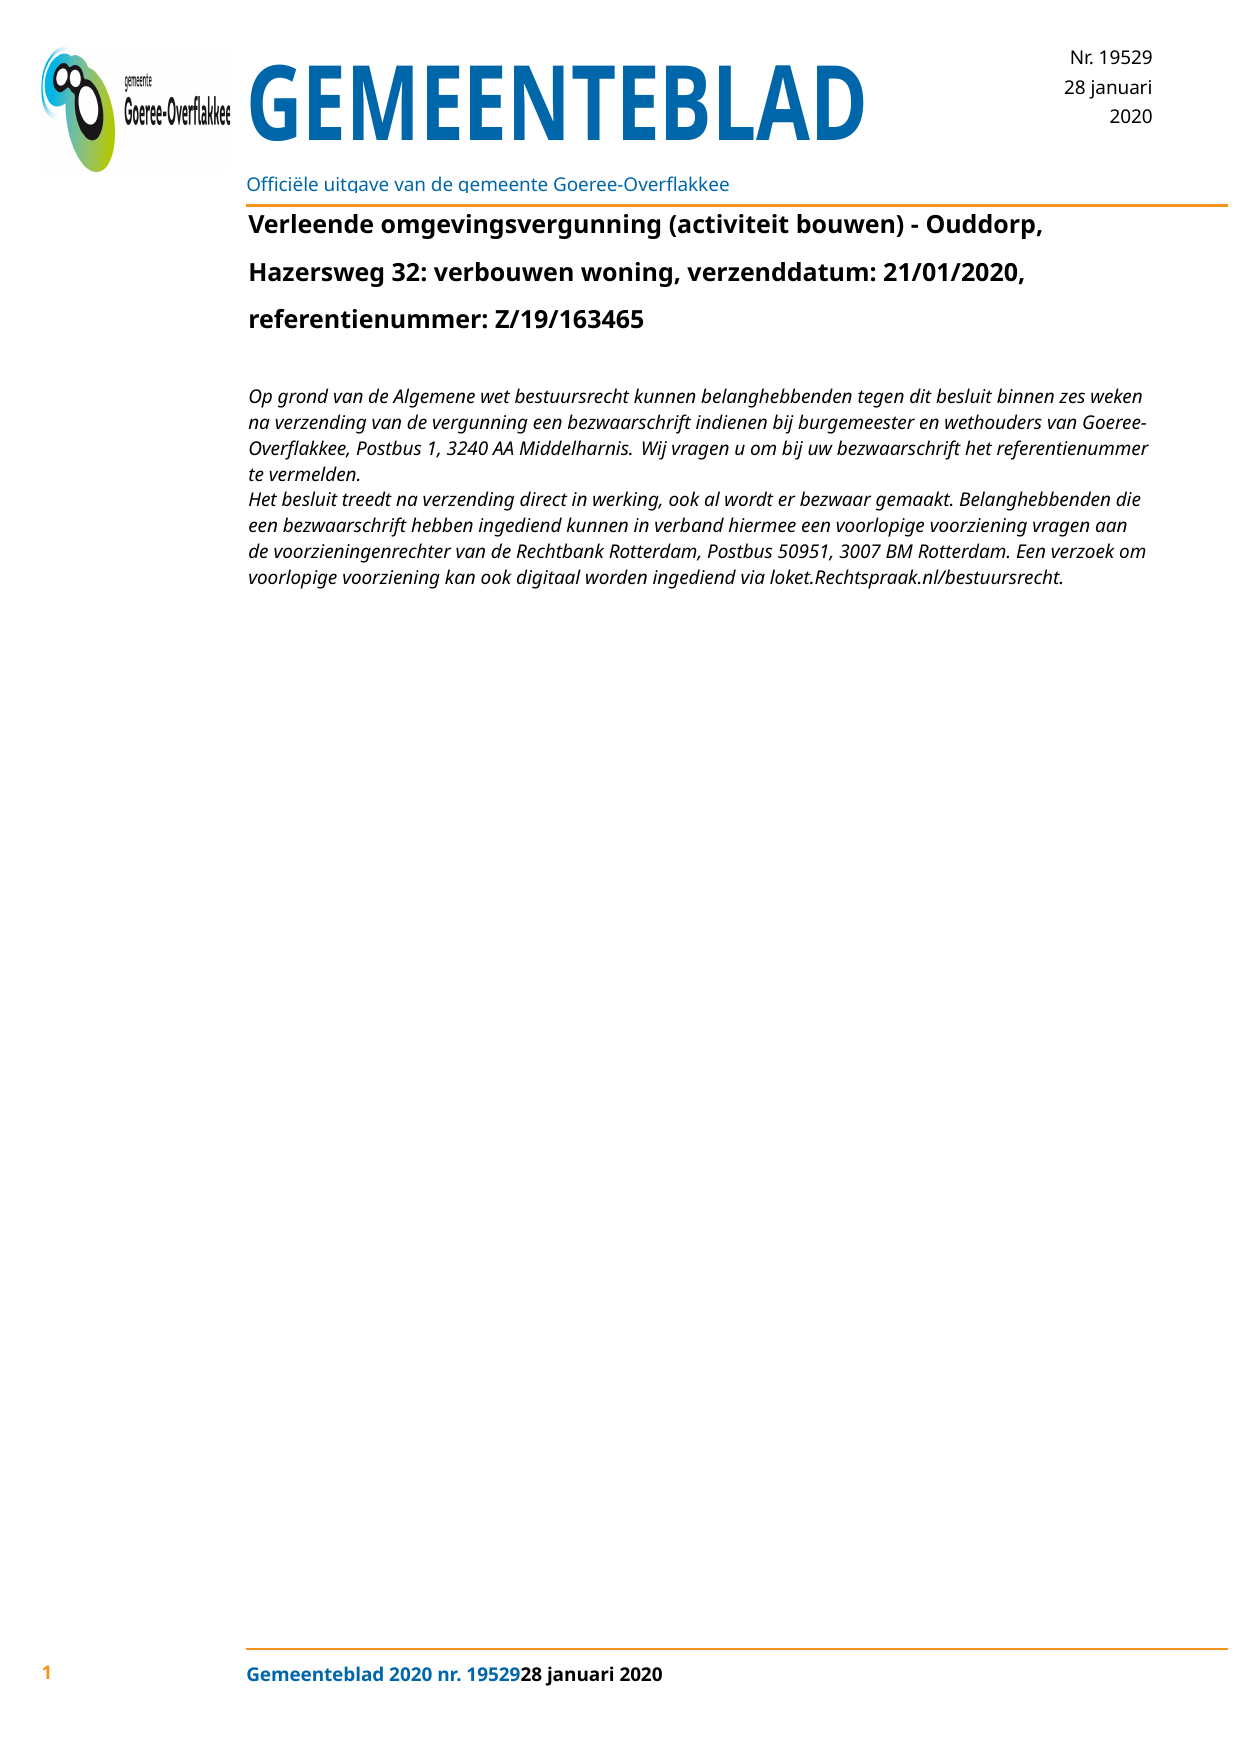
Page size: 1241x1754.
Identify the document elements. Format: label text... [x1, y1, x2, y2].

text Het besluit treedt na verzending direct in werking, ook al wordt er bezwaar gemaakt. Belanghebbenden die een bezwaarschrift hebben ingediend kunnen in verband hiermee een voorlopige voorziening vragen aan de voorzieningenrechter van de Rechtbank Rotterdam, Postbus 50951, 3007 BM Rotterdam. Een verzoek om voorlopige voorziening kan ook digitaal worden ingediend via loket.Rechtspraak.nl/bestuursrecht. [248, 487, 1152, 589]
picture [41, 47, 231, 172]
text Op grond van de Algemene wet bestuursrecht kunnen belanghebbenden tegen dit besluit binnen zes weken na verzending van de vergunning een bezwaarschrift indienen bij burgemeester en wethouders van Goeree-Overflakkee, Postbus 1, 3240 AA Middelharnis. Wij vragen u om bij uw bezwaarschrift het referentienummer te vermelden. [248, 384, 1152, 487]
text Verleende omgevingsvergunning (activiteit bouwen) - Ouddorp, Hazersweg 32: verbouwen woning, verzenddatum: 21/01/2020, referentienummer: Z/19/163465 [248, 207, 1152, 336]
